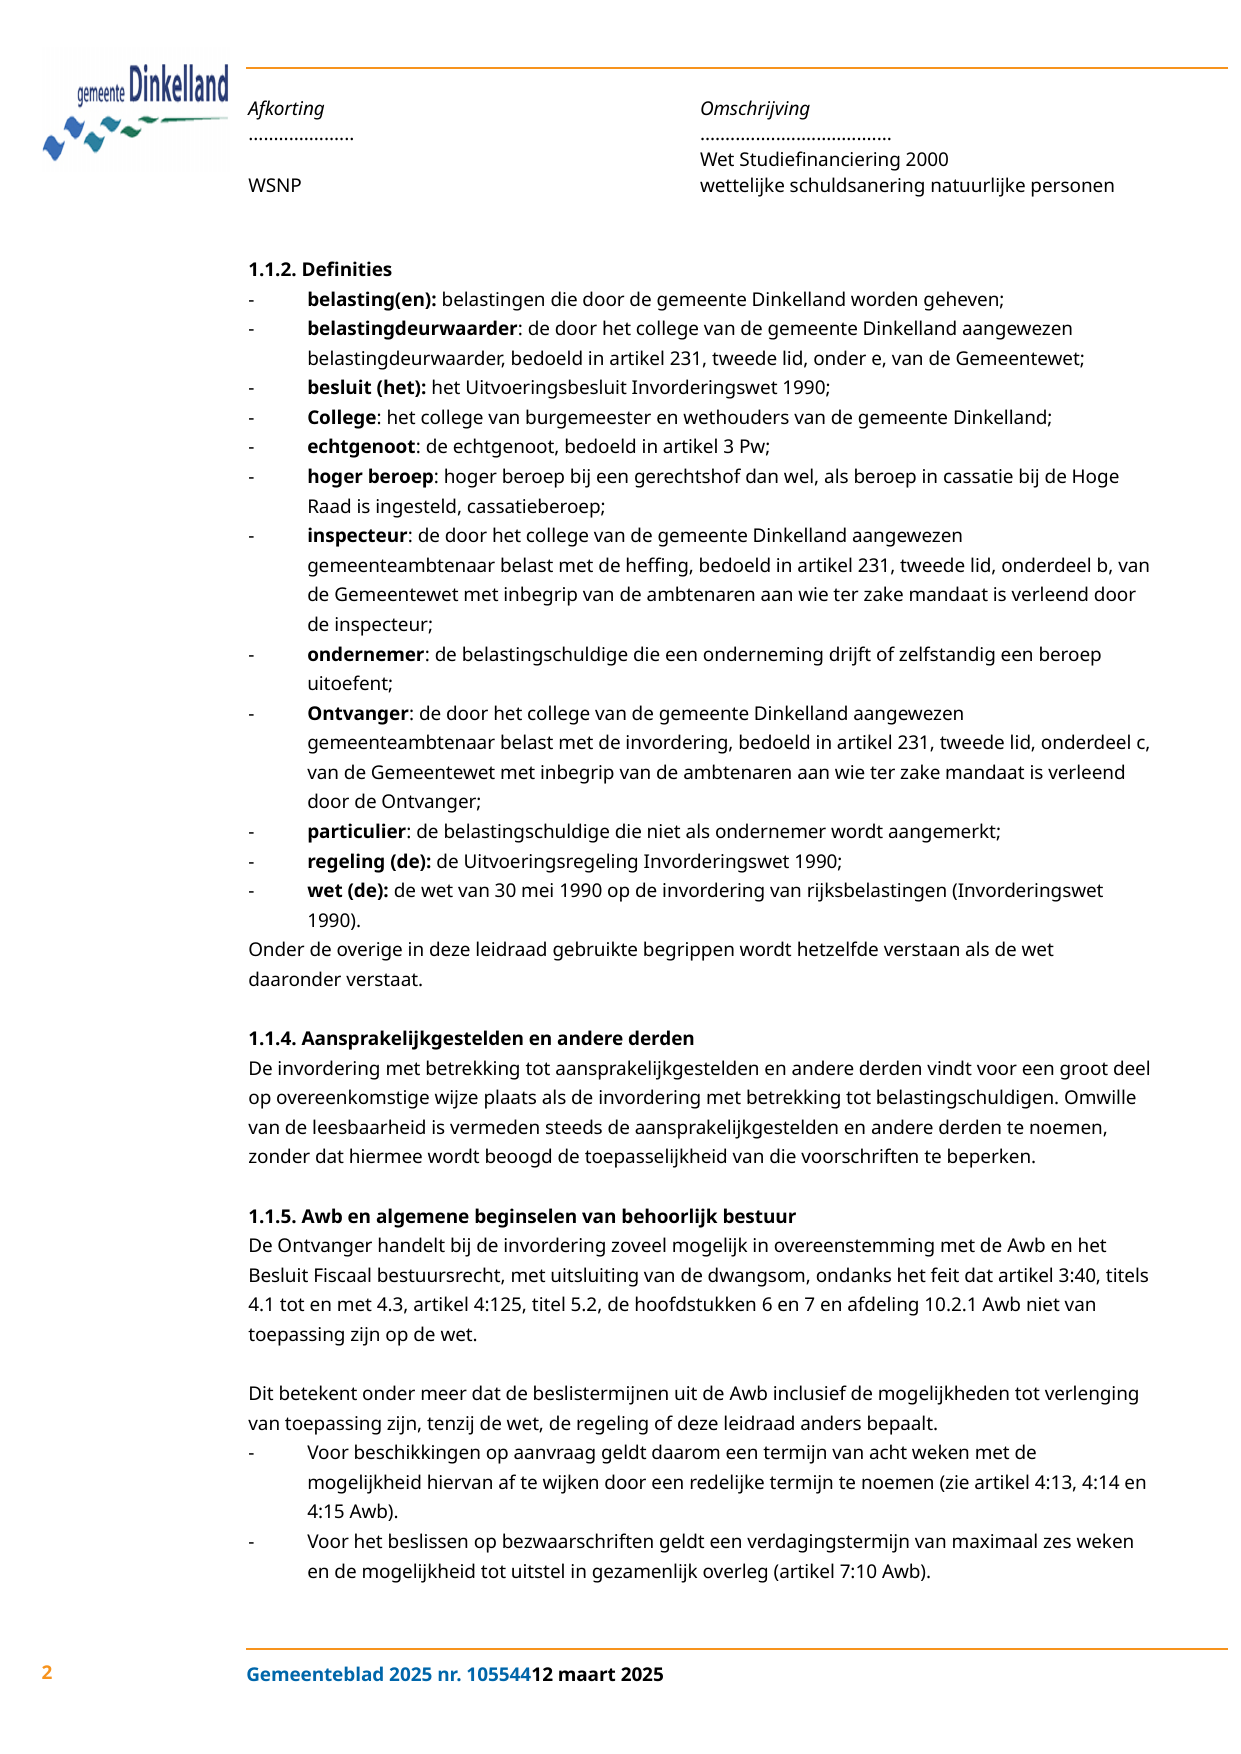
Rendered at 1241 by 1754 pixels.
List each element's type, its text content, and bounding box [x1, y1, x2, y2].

list belastingdeurwaarder: de door het college van de gemeente Dinkelland aangewezen belastingdeurwaarder, bedoeld in artikel 231, tweede lid, onder e, van de Gemeentewet; [248, 315, 1152, 371]
text 1.1.5. Awb en algemene beginselen van behoorlijk bestuur [248, 1203, 1152, 1229]
text 1.1.4. Aansprakelijkgestelden en andere derden [248, 1025, 1152, 1051]
list Voor het beslissen op bezwaarschriften geldt een verdagingstermijn van maximaal zes weken en de mogelijkheid tot uitstel in gezamenlijk overleg (artikel 7:10 Awb). [248, 1528, 1152, 1584]
list Ontvanger: de door het college van de gemeente Dinkelland aangewezen gemeenteambtenaar belast met de invordering, bedoeld in artikel 231, tweede lid, onderdeel c, van de Gemeentewet met inbegrip van de ambtenaren aan wie ter zake mandaat is verleend door de Ontvanger; [248, 700, 1152, 814]
text Onder de overige in deze leidraad gebruikte begrippen wordt hetzelfde verstaan als de wet daaronder verstaat. [248, 937, 1152, 992]
table_header Afkorting [248, 95, 700, 121]
list inspecteur: de door het college van de gemeente Dinkelland aangewezen gemeenteambtenaar belast met de heffing, bedoeld in artikel 231, tweede lid, onderdeel b, van de Gemeentewet met inbegrip van de ambtenaren aan wie ter zake mandaat is verleend door de inspecteur; [248, 522, 1152, 637]
table_cell ..................... [248, 121, 700, 146]
table_cell ...................................... [700, 121, 1152, 146]
list Voor beschikkingen op aanvraag geldt daarom een termijn van acht weken met de mogelijkheid hiervan af te wijken door een redelijke termijn te noemen (zie artikel 4:13, 4:14 en 4:15 Awb). [248, 1439, 1152, 1524]
picture [41, 47, 231, 172]
list hoger beroep: hoger beroep bij een gerechtshof dan wel, als beroep in cassatie bij de Hoge Raad is ingesteld, cassatieberoep; [248, 463, 1152, 519]
list ondernemer: de belastingschuldige die een onderneming drijft of zelfstandig een beroep uitoefent; [248, 641, 1152, 696]
list particulier: de belastingschuldige die niet als ondernemer wordt aangemerkt; [248, 818, 1152, 844]
table_cell [248, 146, 700, 172]
list College: het college van burgemeester en wethouders van de gemeente Dinkelland; [248, 404, 1152, 430]
text De Ontvanger handelt bij de invordering zoveel mogelijk in overeenstemming met de Awb en het Besluit Fiscaal bestuursrecht, met uitsluiting van de dwangsom, ondanks het feit dat artikel 3:40, titels 4.1 tot en met 4.3, artikel 4:125, titel 5.2, de hoofdstukken 6 en 7 en afdeling 10.2.1 Awb niet van toepassing zijn op de wet. [248, 1232, 1152, 1347]
list regeling (de): de Uitvoeringsregeling Invorderingswet 1990; [248, 848, 1152, 874]
table_cell [248, 198, 700, 223]
table_header Omschrijving [700, 95, 1152, 121]
list wet (de): de wet van 30 mei 1990 op de invordering van rijksbelastingen (Invorderingswet 1990). [248, 877, 1152, 933]
list belasting(en): belastingen die door de gemeente Dinkelland worden geheven; [248, 286, 1152, 312]
table_cell [700, 198, 1152, 223]
text De invordering met betrekking tot aansprakelijkgestelden en andere derden vindt voor een groot deel op overeenkomstige wijze plaats als de invordering met betrekking tot belastingschuldigen. Omwille van de leesbaarheid is vermeden steeds de aansprakelijkgestelden en andere derden te noemen, zonder dat hiermee wordt beoogd de toepasselijkheid van die voorschriften te beperken. [248, 1055, 1152, 1169]
text 1.1.2. Definities [248, 256, 1152, 282]
table_cell wettelijke schuldsanering natuurlijke personen [700, 172, 1152, 198]
list besluit (het): het Uitvoeringsbesluit Invorderingswet 1990; [248, 374, 1152, 400]
list echtgenoot: de echtgenoot, bedoeld in artikel 3 Pw; [248, 434, 1152, 459]
table_cell Wet Studiefinanciering 2000 [700, 146, 1152, 172]
text Dit betekent onder meer dat de beslistermijnen uit de Awb inclusief de mogelijkheden tot verlenging van toepassing zijn, tenzij de wet, de regeling of deze leidraad anders bepaalt. [248, 1380, 1152, 1436]
table_cell WSNP [248, 172, 700, 198]
